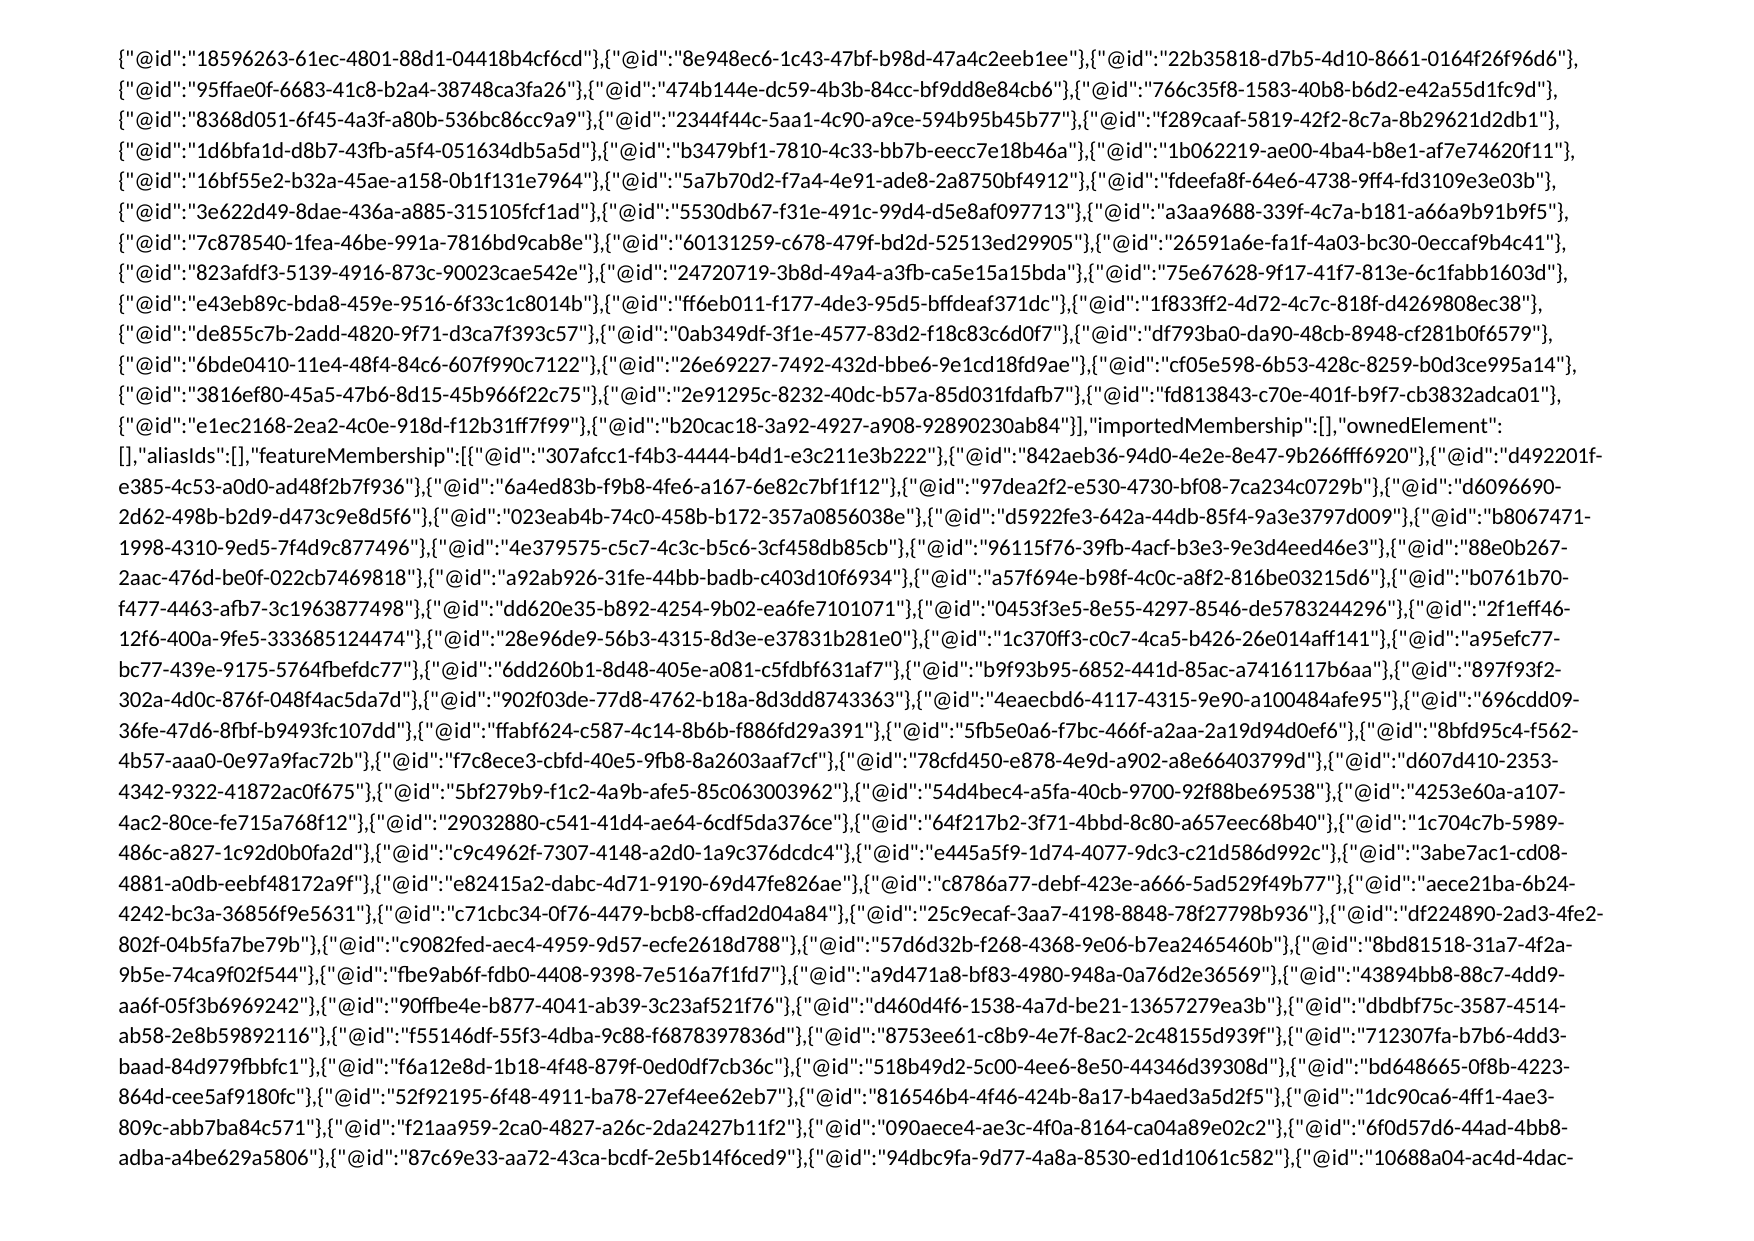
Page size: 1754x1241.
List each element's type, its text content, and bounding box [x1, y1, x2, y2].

text {"@id":"18596263-61ec-4801-88d1-04418b4cf6cd"},{"@id":"8e948ec6-1c43-47bf-b98d-47a4c2eeb1ee"},{"@id":"22b35818-d7b5-4d10-8661-0164f26f96d6"},{"@id":"95ffae0f-6683-41c8-b2a4-38748ca3fa26"},{"@id":"474b144e-dc59-4b3b-84cc-bf9dd8e84cb6"},{"@id":"766c35f8-1583-40b8-b6d2-e42a55d1fc9d"},{"@id":"8368d051-6f45-4a3f-a80b-536bc86cc9a9"},{"@id":"2344f44c-5aa1-4c90-a9ce-594b95b45b77"},{"@id":"f289caaf-5819-42f2-8c7a-8b29621d2db1"},{"@id":"1d6bfa1d-d8b7-43fb-a5f4-051634db5a5d"},{"@id":"b3479bf1-7810-4c33-bb7b-eecc7e18b46a"},{"@id":"1b062219-ae00-4ba4-b8e1-af7e74620f11"},{"@id":"16bf55e2-b32a-45ae-a158-0b1f131e7964"},{"@id":"5a7b70d2-f7a4-4e91-ade8-2a8750bf4912"},{"@id":"fdeefa8f-64e6-4738-9ff4-fd3109e3e03b"},{"@id":"3e622d49-8dae-436a-a885-315105fcf1ad"},{"@id":"5530db67-f31e-491c-99d4-d5e8af097713"},{"@id":"a3aa9688-339f-4c7a-b181-a66a9b91b9f5"},{"@id":"7c878540-1fea-46be-991a-7816bd9cab8e"},{"@id":"60131259-c678-479f-bd2d-52513ed29905"},{"@id":"26591a6e-fa1f-4a03-bc30-0eccaf9b4c41"},{"@id":"823afdf3-5139-4916-873c-90023cae542e"},{"@id":"24720719-3b8d-49a4-a3fb-ca5e15a15bda"},{"@id":"75e67628-9f17-41f7-813e-6c1fabb1603d"},{"@id":"e43eb89c-bda8-459e-9516-6f33c1c8014b"},{"@id":"ff6eb011-f177-4de3-95d5-bffdeaf371dc"},{"@id":"1f833ff2-4d72-4c7c-818f-d4269808ec38"},{"@id":"de855c7b-2add-4820-9f71-d3ca7f393c57"},{"@id":"0ab349df-3f1e-4577-83d2-f18c83c6d0f7"},{"@id":"df793ba0-da90-48cb-8948-cf281b0f6579"},{"@id":"6bde0410-11e4-48f4-84c6-607f990c7122"},{"@id":"26e69227-7492-432d-bbe6-9e1cd18fd9ae"},{"@id":"cf05e598-6b53-428c-8259-b0d3ce995a14"},{"@id":"3816ef80-45a5-47b6-8d15-45b966f22c75"},{"@id":"2e91295c-8232-40dc-b57a-85d031fdafb7"},{"@id":"fd813843-c70e-401f-b9f7-cb3832adca01"},{"@id":"e1ec2168-2ea2-4c0e-918d-f12b31ff7f99"},{"@id":"b20cac18-3a92-4927-a908-92890230ab84"}],"importedMembership":[],"ownedElement":[],"aliasIds":[],"featureMembership":[{"@id":"307afcc1-f4b3-4444-b4d1-e3c211e3b222"},{"@id":"842aeb36-94d0-4e2e-8e47-9b266fff6920"},{"@id":"d492201f-e385-4c53-a0d0-ad48f2b7f936"},{"@id":"6a4ed83b-f9b8-4fe6-a167-6e82c7bf1f12"},{"@id":"97dea2f2-e530-4730-bf08-7ca234c0729b"},{"@id":"d6096690-2d62-498b-b2d9-d473c9e8d5f6"},{"@id":"023eab4b-74c0-458b-b172-357a0856038e"},{"@id":"d5922fe3-642a-44db-85f4-9a3e3797d009"},{"@id":"b8067471-1998-4310-9ed5-7f4d9c877496"},{"@id":"4e379575-c5c7-4c3c-b5c6-3cf458db85cb"},{"@id":"96115f76-39fb-4acf-b3e3-9e3d4eed46e3"},{"@id":"88e0b267-2aac-476d-be0f-022cb7469818"},{"@id":"a92ab926-31fe-44bb-badb-c403d10f6934"},{"@id":"a57f694e-b98f-4c0c-a8f2-816be03215d6"},{"@id":"b0761b70-f477-4463-afb7-3c1963877498"},{"@id":"dd620e35-b892-4254-9b02-ea6fe7101071"},{"@id":"0453f3e5-8e55-4297-8546-de5783244296"},{"@id":"2f1eff46-12f6-400a-9fe5-333685124474"},{"@id":"28e96de9-56b3-4315-8d3e-e37831b281e0"},{"@id":"1c370ff3-c0c7-4ca5-b426-26e014aff141"},{"@id":"a95efc77-bc77-439e-9175-5764fbefdc77"},{"@id":"6dd260b1-8d48-405e-a081-c5fdbf631af7"},{"@id":"b9f93b95-6852-441d-85ac-a7416117b6aa"},{"@id":"897f93f2-302a-4d0c-876f-048f4ac5da7d"},{"@id":"902f03de-77d8-4762-b18a-8d3dd8743363"},{"@id":"4eaecbd6-4117-4315-9e90-a100484afe95"},{"@id":"696cdd09-36fe-47d6-8fbf-b9493fc107dd"},{"@id":"ffabf624-c587-4c14-8b6b-f886fd29a391"},{"@id":"5fb5e0a6-f7bc-466f-a2aa-2a19d94d0ef6"},{"@id":"8bfd95c4-f562-4b57-aaa0-0e97a9fac72b"},{"@id":"f7c8ece3-cbfd-40e5-9fb8-8a2603aaf7cf"},{"@id":"78cfd450-e878-4e9d-a902-a8e66403799d"},{"@id":"d607d410-2353-4342-9322-41872ac0f675"},{"@id":"5bf279b9-f1c2-4a9b-afe5-85c063003962"},{"@id":"54d4bec4-a5fa-40cb-9700-92f88be69538"},{"@id":"4253e60a-a107-4ac2-80ce-fe715a768f12"},{"@id":"29032880-c541-41d4-ae64-6cdf5da376ce"},{"@id":"64f217b2-3f71-4bbd-8c80-a657eec68b40"},{"@id":"1c704c7b-5989-486c-a827-1c92d0b0fa2d"},{"@id":"c9c4962f-7307-4148-a2d0-1a9c376dcdc4"},{"@id":"e445a5f9-1d74-4077-9dc3-c21d586d992c"},{"@id":"3abe7ac1-cd08-4881-a0db-eebf48172a9f"},{"@id":"e82415a2-dabc-4d71-9190-69d47fe826ae"},{"@id":"c8786a77-debf-423e-a666-5ad529f49b77"},{"@id":"aece21ba-6b24-4242-bc3a-36856f9e5631"},{"@id":"c71cbc34-0f76-4479-bcb8-cffad2d04a84"},{"@id":"25c9ecaf-3aa7-4198-8848-78f27798b936"},{"@id":"df224890-2ad3-4fe2-802f-04b5fa7be79b"},{"@id":"c9082fed-aec4-4959-9d57-ecfe2618d788"},{"@id":"57d6d32b-f268-4368-9e06-b7ea2465460b"},{"@id":"8bd81518-31a7-4f2a-9b5e-74ca9f02f544"},{"@id":"fbe9ab6f-fdb0-4408-9398-7e516a7f1fd7"},{"@id":"a9d471a8-bf83-4980-948a-0a76d2e36569"},{"@id":"43894bb8-88c7-4dd9-aa6f-05f3b6969242"},{"@id":"90ffbe4e-b877-4041-ab39-3c23af521f76"},{"@id":"d460d4f6-1538-4a7d-be21-13657279ea3b"},{"@id":"dbdbf75c-3587-4514-ab58-2e8b59892116"},{"@id":"f55146df-55f3-4dba-9c88-f6878397836d"},{"@id":"8753ee61-c8b9-4e7f-8ac2-2c48155d939f"},{"@id":"712307fa-b7b6-4dd3-baad-84d979fbbfc1"},{"@id":"f6a12e8d-1b18-4f48-879f-0ed0df7cb36c"},{"@id":"518b49d2-5c00-4ee6-8e50-44346d39308d"},{"@id":"bd648665-0f8b-4223-864d-cee5af9180fc"},{"@id":"52f92195-6f48-4911-ba78-27ef4ee62eb7"},{"@id":"816546b4-4f46-424b-8a17-b4aed3a5d2f5"},{"@id":"1dc90ca6-4ff1-4ae3-809c-abb7ba84c571"},{"@id":"f21aa959-2ca0-4827-a26c-2da2427b11f2"},{"@id":"090aece4-ae3c-4f0a-8164-ca04a89e02c2"},{"@id":"6f0d57d6-44ad-4bb8-adba-a4be629a5806"},{"@id":"87c69e33-aa72-43ca-bcdf-2e5b14f6ced9"},{"@id":"94dbc9fa-9d77-4a8a-8530-ed1d1061c582"},{"@id":"10688a04-ac4d-4dac- [118, 44, 1606, 1172]
